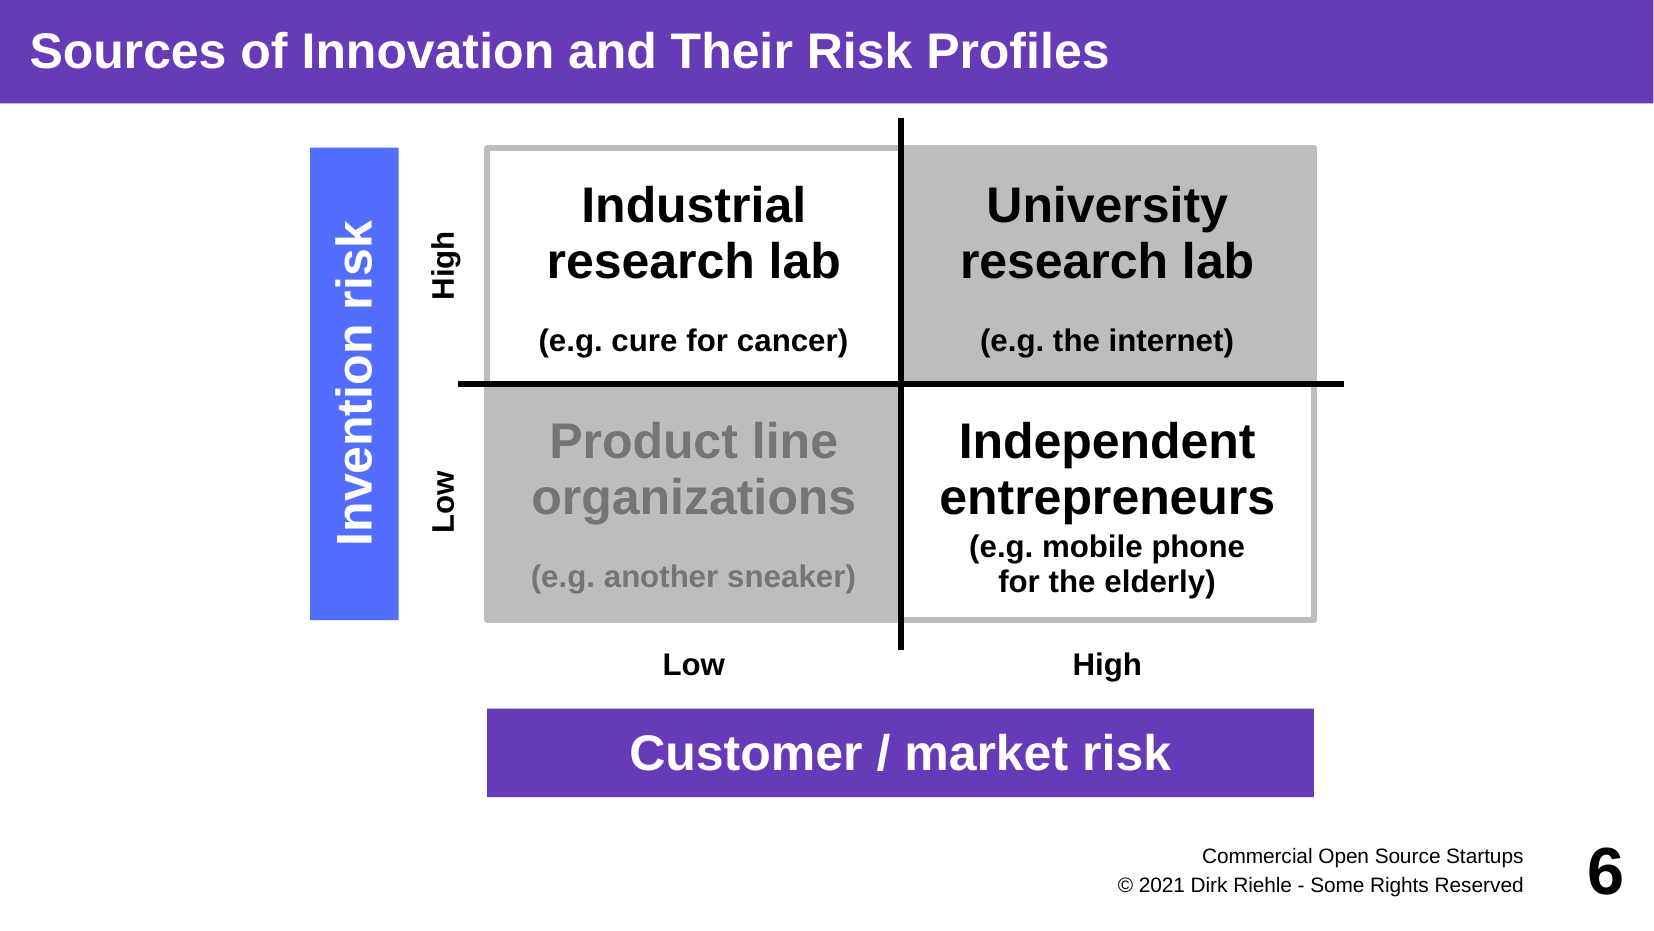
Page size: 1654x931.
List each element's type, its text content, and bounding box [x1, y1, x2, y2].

text_box University research lab (e.g. the internet) [904, 147, 1314, 381]
text_box Product line organizations (e.g. another sneaker) [488, 387, 898, 620]
title Sources of Innovation and Their Risk Profiles [0, 0, 1654, 104]
text_box Low [399, 384, 488, 621]
text_box High [399, 147, 488, 384]
text_box Low [487, 620, 900, 708]
text_box Independent entrepreneurs (e.g. mobile phone for the elderly) [904, 387, 1314, 620]
text_box High [900, 620, 1314, 708]
text_box Invention risk [310, 147, 399, 621]
text_box Industrial research lab (e.g. cure for cancer) [488, 147, 898, 381]
text_box Customer / market risk [487, 708, 1314, 798]
